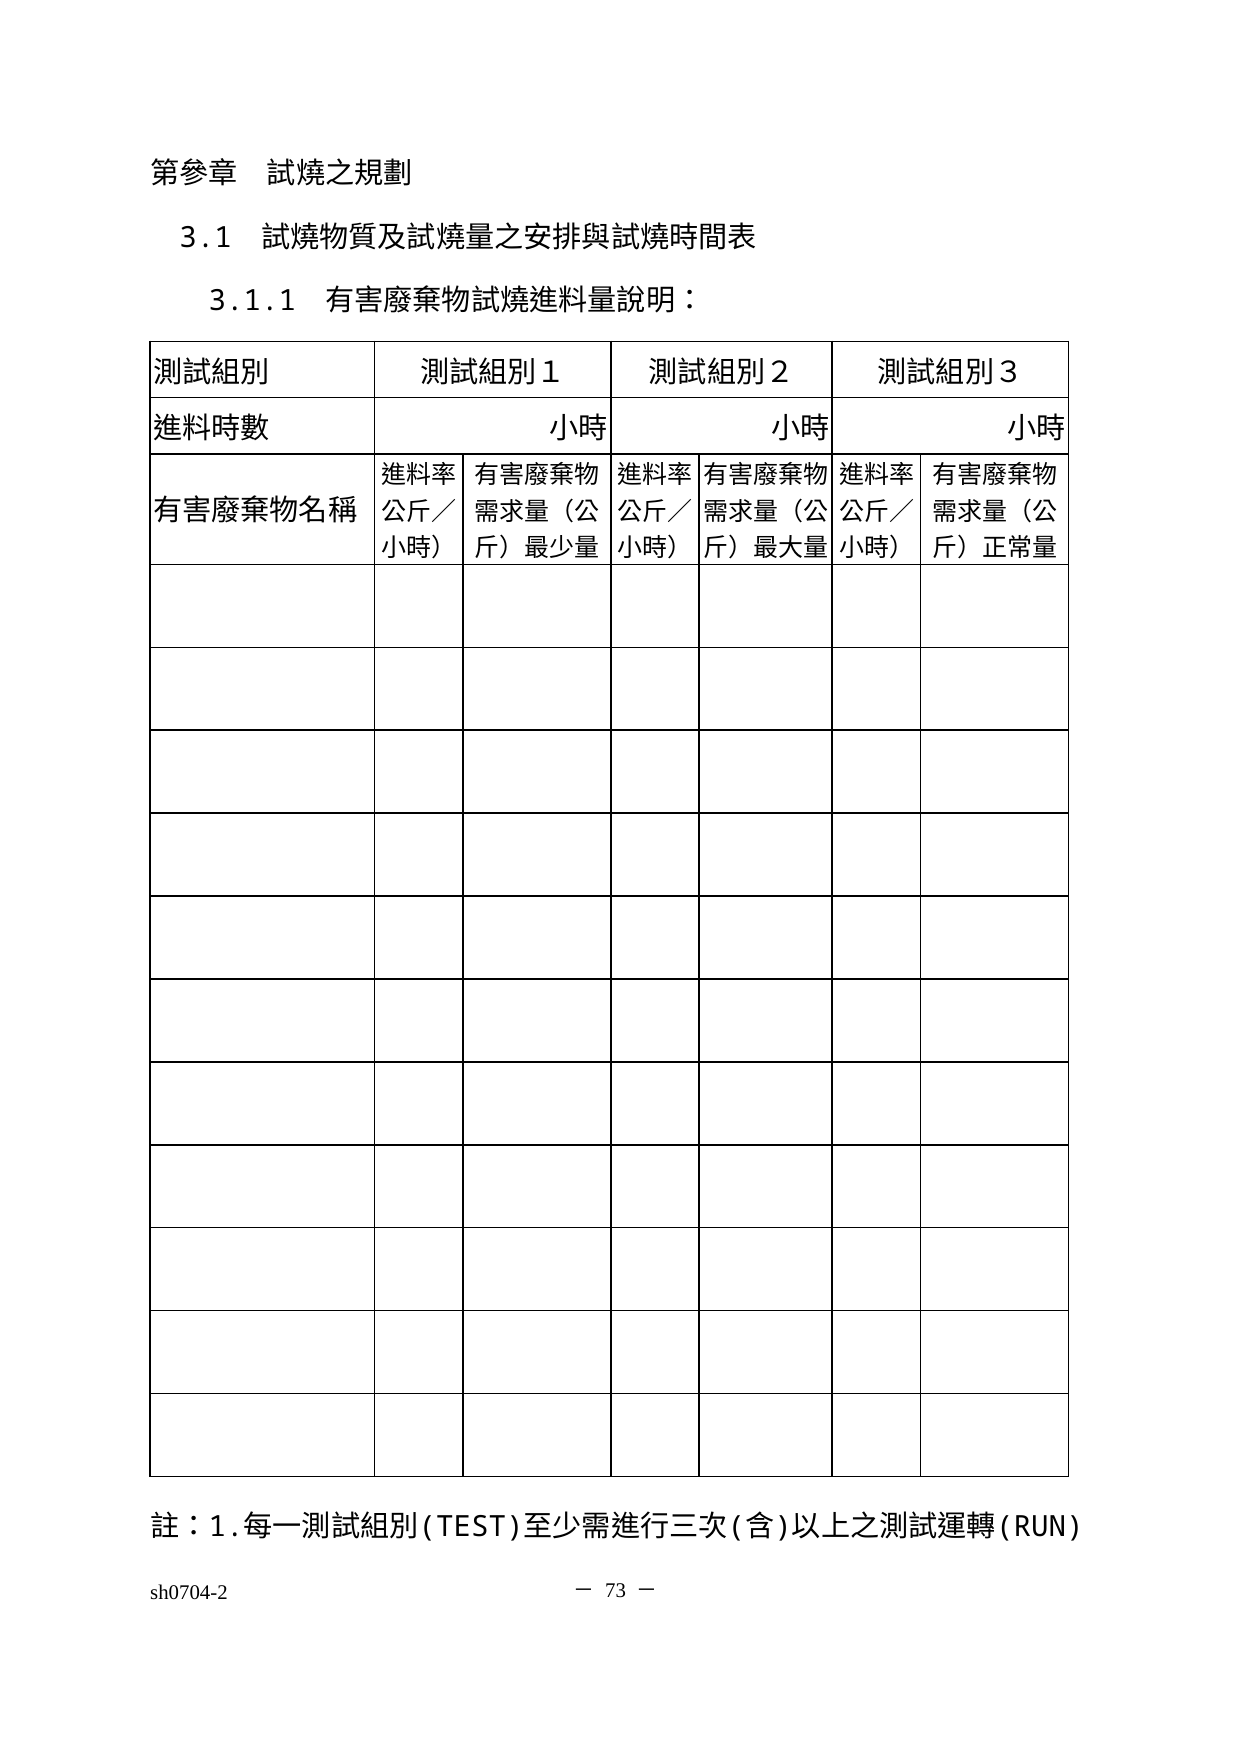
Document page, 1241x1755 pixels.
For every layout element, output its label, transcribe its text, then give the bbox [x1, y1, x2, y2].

table_cell [464, 1311, 610, 1393]
table_cell [612, 1394, 698, 1476]
table_cell [375, 1063, 462, 1144]
text 3.1.1 有害廢棄物試燒進料量說明： [150, 277, 1090, 319]
table_cell [833, 1394, 920, 1476]
table_cell [375, 897, 462, 978]
text 註：1.每一測試組別(TEST)至少需進行三次(含)以上之測試運轉(RUN) [150, 1502, 1090, 1544]
table_header 測試組別２ [612, 342, 831, 397]
table_cell [833, 731, 920, 812]
table_cell [151, 731, 374, 812]
text 第參章 試燒之規劃 [150, 150, 1090, 192]
table_cell 小時 [612, 398, 831, 453]
table_cell [700, 1311, 831, 1393]
table_cell [375, 731, 462, 812]
table_cell 有害廢棄物需求量（公斤）正常量 [921, 455, 1068, 563]
table_cell [151, 565, 374, 646]
table_cell [375, 1228, 462, 1310]
table_cell [921, 980, 1068, 1061]
table_cell [464, 1063, 610, 1144]
table_cell [612, 1063, 698, 1144]
table_cell [464, 1146, 610, 1227]
table_cell [612, 897, 698, 978]
table_cell [464, 565, 610, 646]
table_cell [612, 1146, 698, 1227]
table_cell [921, 731, 1068, 812]
table_cell 進料率公斤／小時） [833, 455, 920, 563]
table_cell [375, 1394, 462, 1476]
table_cell 小時 [833, 398, 1068, 453]
table_cell [921, 1063, 1068, 1144]
table_cell [921, 648, 1068, 729]
table_cell [151, 1228, 374, 1310]
table_cell [700, 648, 831, 729]
table_cell [151, 1394, 374, 1476]
table_header 測試組別１ [375, 342, 610, 397]
table_cell [464, 731, 610, 812]
table_cell [464, 1228, 610, 1310]
table_cell [921, 1311, 1068, 1393]
table_cell [700, 1228, 831, 1310]
table_cell [375, 980, 462, 1061]
table_cell [700, 1063, 831, 1144]
table_cell [833, 1228, 920, 1310]
table_cell [151, 648, 374, 729]
table_cell [833, 1063, 920, 1144]
table_cell [921, 1394, 1068, 1476]
table_cell [700, 980, 831, 1061]
table_cell [921, 1228, 1068, 1310]
table_cell [921, 897, 1068, 978]
table_cell [375, 814, 462, 895]
table_cell [833, 897, 920, 978]
table_cell 進料率公斤／小時） [375, 455, 462, 563]
table_cell [151, 1146, 374, 1227]
table_cell [612, 565, 698, 646]
table_cell [612, 1228, 698, 1310]
table_cell [375, 1146, 462, 1227]
table_cell [464, 648, 610, 729]
table_cell [464, 814, 610, 895]
table_cell 小時 [375, 398, 610, 453]
table_cell [612, 980, 698, 1061]
table_cell [375, 648, 462, 729]
table_cell [612, 648, 698, 729]
table_header 測試組別３ [833, 342, 1068, 397]
table_cell [921, 1146, 1068, 1227]
table_cell [700, 814, 831, 895]
table_header 測試組別 [151, 342, 374, 397]
table_cell [700, 1146, 831, 1227]
table_cell [833, 648, 920, 729]
table_cell [921, 565, 1068, 646]
table_cell [464, 980, 610, 1061]
table_cell [833, 1146, 920, 1227]
table_cell [833, 814, 920, 895]
table_cell [375, 565, 462, 646]
table_cell [151, 1311, 374, 1393]
table_cell [464, 1394, 610, 1476]
table_cell [151, 1063, 374, 1144]
table_cell [700, 897, 831, 978]
table_cell 有害廢棄物需求量（公斤）最大量 [700, 455, 831, 563]
table_cell [464, 897, 610, 978]
table_cell [700, 1394, 831, 1476]
table_cell 進料時數 [151, 398, 374, 453]
text 3.1 試燒物質及試燒量之安排與試燒時間表 [150, 213, 1090, 256]
table_cell [921, 814, 1068, 895]
table_cell 有害廢棄物名稱 [151, 455, 374, 563]
table_cell [151, 980, 374, 1061]
table_cell [700, 565, 831, 646]
table_cell 有害廢棄物需求量（公斤）最少量 [464, 455, 610, 563]
table_cell [833, 980, 920, 1061]
table_cell [612, 814, 698, 895]
table_cell [833, 565, 920, 646]
table_cell [151, 897, 374, 978]
table_cell [833, 1311, 920, 1393]
table_cell [612, 731, 698, 812]
table_cell [700, 731, 831, 812]
table_cell 進料率公斤／小時） [612, 455, 698, 563]
table_cell [375, 1311, 462, 1393]
table_cell [612, 1311, 698, 1393]
table_cell [151, 814, 374, 895]
